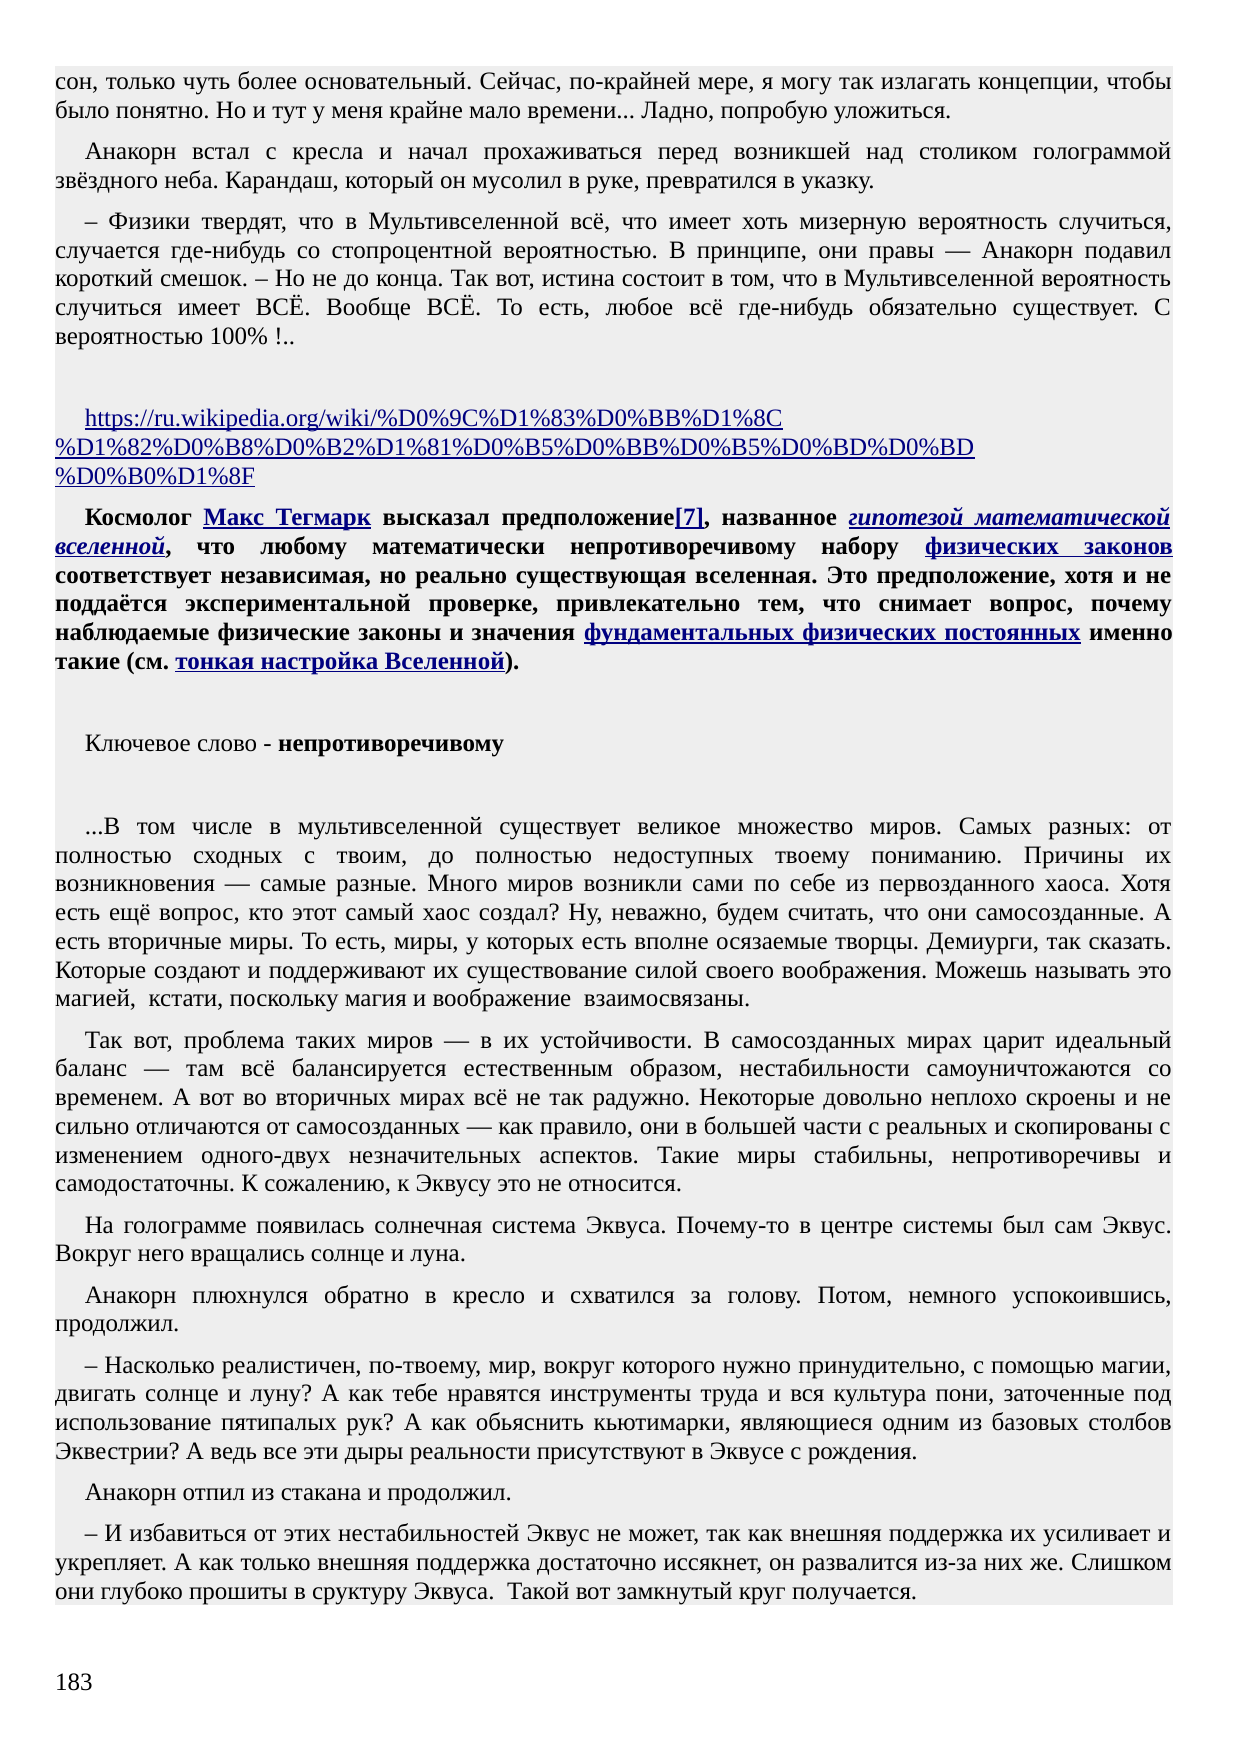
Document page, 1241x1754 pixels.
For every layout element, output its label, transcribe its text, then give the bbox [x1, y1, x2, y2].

text Так вот, проблема таких миров — в их устойчивости. В самосозданных мирах царит идеальный баланс — там всё балансируется естественным образом, нестабильности самоуничтожаются со временем. А вот во вторичных мирах всё не так радужно. Некоторые довольно неплохо скроены и не сильно отличаются от самосозданных — как правило, они в большей части с реальных и скопированы с изменением одного-двух незначительных аспектов. Такие миры стабильны, непротиворечивы и самодостаточны. К сожалению, к Эквусу это не относится. [55, 1025, 1173, 1197]
text На голограмме появилась солнечная система Эквуса. Почему-то в центре системы был сам Эквус. Вокруг него вращались солнце и луна. [55, 1210, 1173, 1267]
text https://ru.wikipedia.org/wiki/%D0%9C%D1%83%D0%BB%D1%8C%D1%82%D0%B8%D0%B2%D1%81%D0%B5%D0%BB%D0%B5%D0%BD%D0%BD%D0%B0%D1%8F [55, 403, 1173, 490]
text ...В том числе в мультивселенной существует великое множество миров. Самых разных: от полностью сходных с твоим, до полностью недоступных твоему пониманию. Причины их возникновения — самые разные. Много миров возникли сами по себе из первозданного хаоса. Хотя есть ещё вопрос, кто этот самый хаос создал? Ну, неважно, будем считать, что они самосозданные. А есть вторичные миры. То есть, миры, у которых есть вполне осязаемые творцы. Демиурги, так сказать. Которые создают и поддерживают их существование силой своего воображения. Можешь называть это магией, кстати, поскольку магия и воображение взаимосвязаны. [55, 811, 1173, 1012]
text – Физики твердят, что в Мультивселенной всё, что имеет хоть мизерную вероятность случиться, случается где-нибудь со стопроцентной вероятностью. В принципе, они правы — Анакорн подавил короткий смешок. – Но не до конца. Так вот, истина состоит в том, что в Мультивселенной вероятность случиться имеет ВСЁ. Вообще ВСЁ. То есть, любое всё где-нибудь обязательно существует. С вероятностью 100% !.. [55, 206, 1173, 350]
text Анакорн встал с кресла и начал прохаживаться перед возникшей над столиком голограммой звёздного неба. Карандаш, который он мусолил в руке, превратился в указку. [55, 136, 1173, 193]
text Анакорн плюхнулся обратно в кресло и схватился за голову. Потом, немного успокоившись, продолжил. [55, 1280, 1173, 1337]
text Ключевое слово - непротиворечивому [55, 728, 1173, 757]
text Космолог Макс Тегмарк высказал предположение[7], названное гипотезой математической вселенной, что любому математически непротиворечивому набору физических законов соответствует независимая, но реально существующая вселенная. Это предположение, хотя и не поддаётся экспериментальной проверке, привлекательно тем, что снимает вопрос, почему наблюдаемые физические законы и значения фундаментальных физических постоянных именно такие (см. тонкая настройка Вселенной). [55, 502, 1173, 675]
text сон, только чуть более основательный. Сейчас, по-крайней мере, я могу так излагать концепции, чтобы было понятно. Но и тут у меня крайне мало времени... Ладно, попробую уложиться. [55, 66, 1173, 123]
text Анакорн отпил из стакана и продолжил. [55, 1477, 1173, 1506]
text – Насколько реалистичен, по-твоему, мир, вокруг которого нужно принудительно, с помощью магии, двигать солнце и луну? А как тебе нравятся инструменты труда и вся культура пони, заточенные под использование пятипалых рук? А как обьяснить кьютимарки, являющиеся одним из базовых столбов Эквестрии? А ведь все эти дыры реальности присутствуют в Эквусе с рождения. [55, 1350, 1173, 1465]
text – И избавиться от этих нестабильностей Эквус не может, так как внешняя поддержка их усиливает и укрепляет. А как только внешняя поддержка достаточно иссякнет, он развалится из-за них же. Слишком они глубоко прошиты в сруктуру Эквуса. Такой вот замкнутый круг получается. [55, 1518, 1173, 1605]
